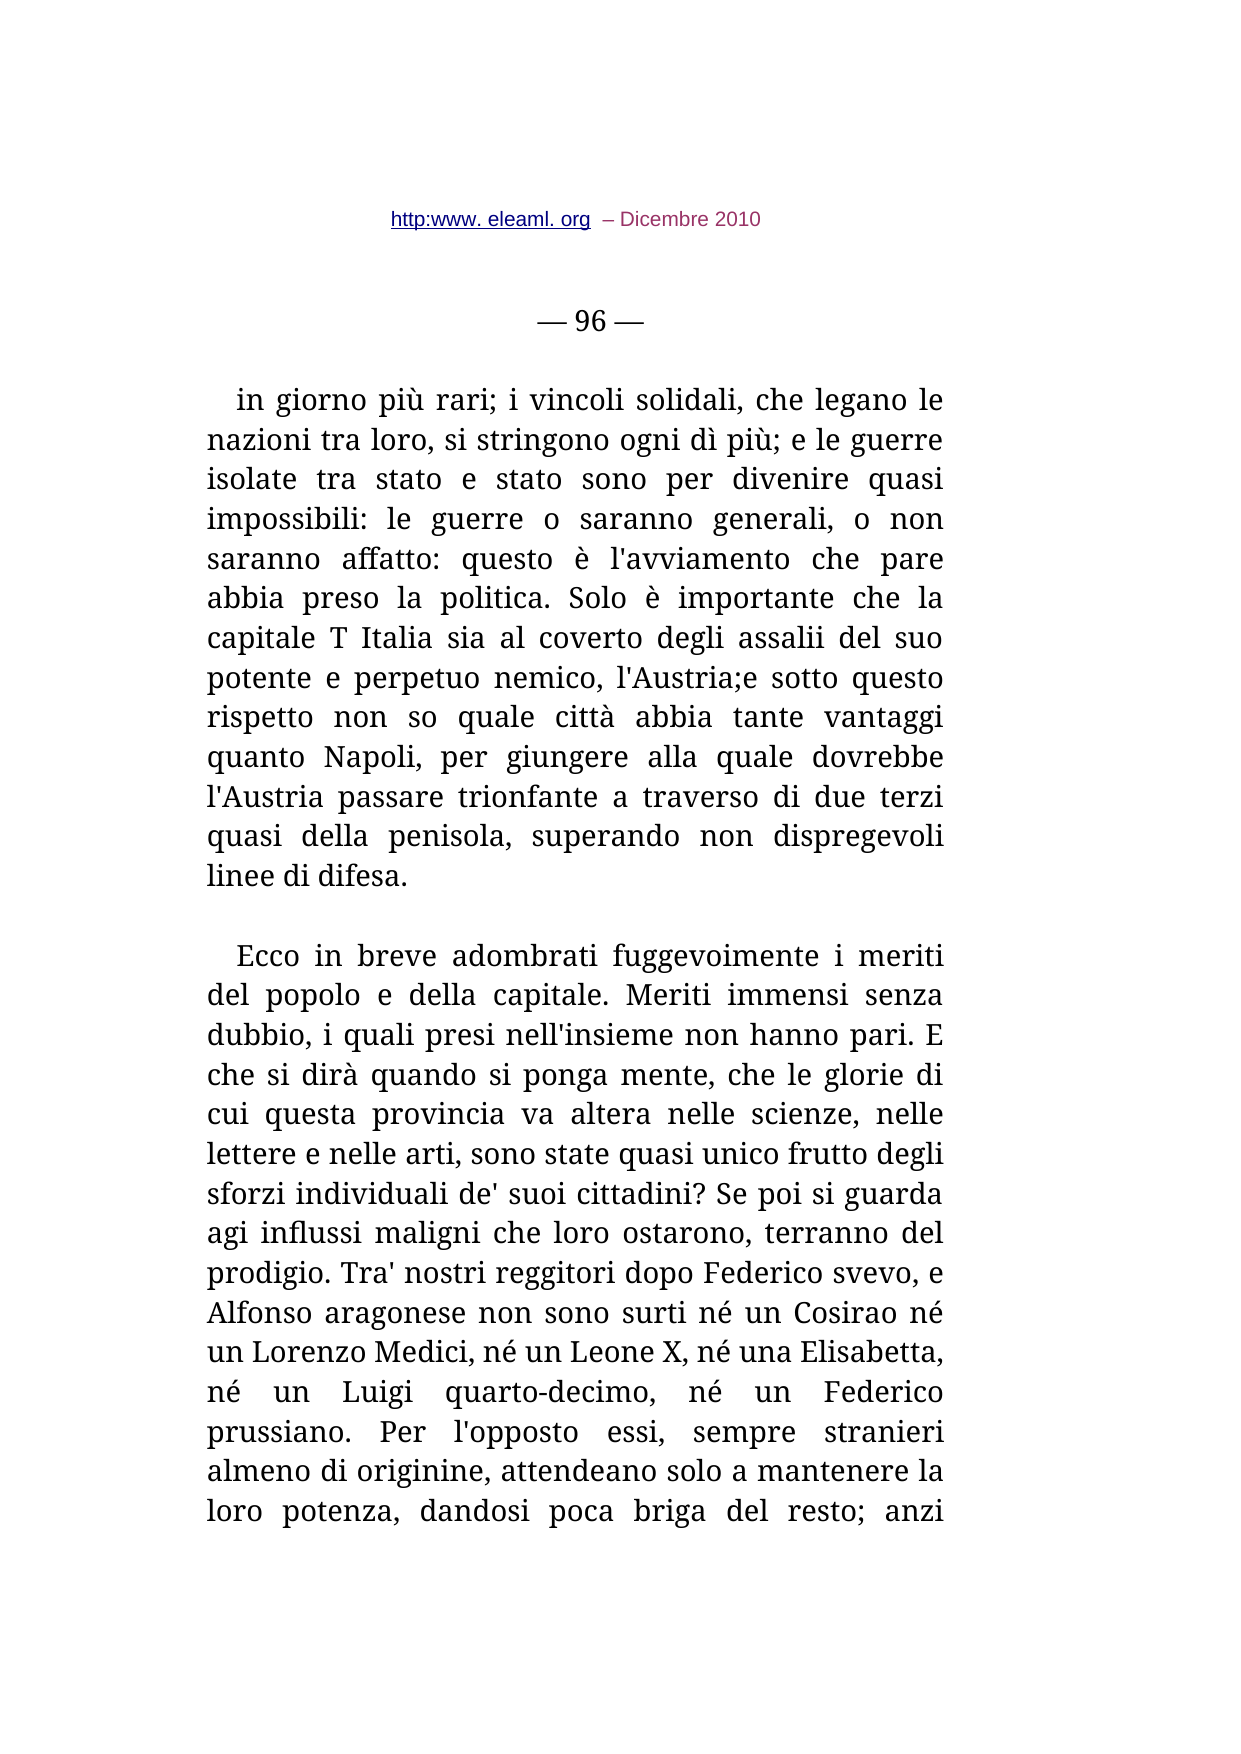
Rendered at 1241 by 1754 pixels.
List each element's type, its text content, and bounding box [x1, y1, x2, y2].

text — 96 — [207, 300, 945, 339]
text Ecco in breve adombrati fuggevoimente i meriti del popolo e della capitale. Meriti immensi senza dubbio, i quali presi nell'insieme non hanno pari. E che si dirà quando si ponga mente, che le glorie di cui questa provincia va altera nelle scienze, nelle lettere e nelle arti, sono state quasi unico frutto degli sforzi individuali de' suoi cittadini? Se poi si guarda agi influssi maligni che loro ostarono, terranno del prodigio. Tra' nostri reggitori dopo Federico svevo, e Alfonso aragonese non sono surti né un Cosirao né un Lorenzo Medici, né un Leone X, né una Elisabetta, né un Luigi quarto-decimo, né un Federico prussiano. Per l'opposto essi, sempre stranieri almeno di originine, attendeano solo a mantenere la loro potenza, dandosi poca briga del resto; anzi [207, 935, 945, 1530]
text in giorno più rari; i vincoli solidali, che legano le nazioni tra loro, si stringono ogni dì più; e le guerre isolate tra stato e stato sono per divenire quasi impossibili: le guerre o saranno generali, o non saranno affatto: questo è l'avviamento che pare abbia preso la politica. Solo è importante che la capitale T Italia sia al coverto degli assalii del suo potente e perpetuo nemico, l'Austria;e sotto questo rispetto non so quale città abbia tante vantaggi quanto Napoli, per giungere alla quale dovrebbe l'Austria passare trionfante a traverso di due terzi quasi della penisola, superando non dispregevoli linee di difesa. [207, 379, 945, 895]
